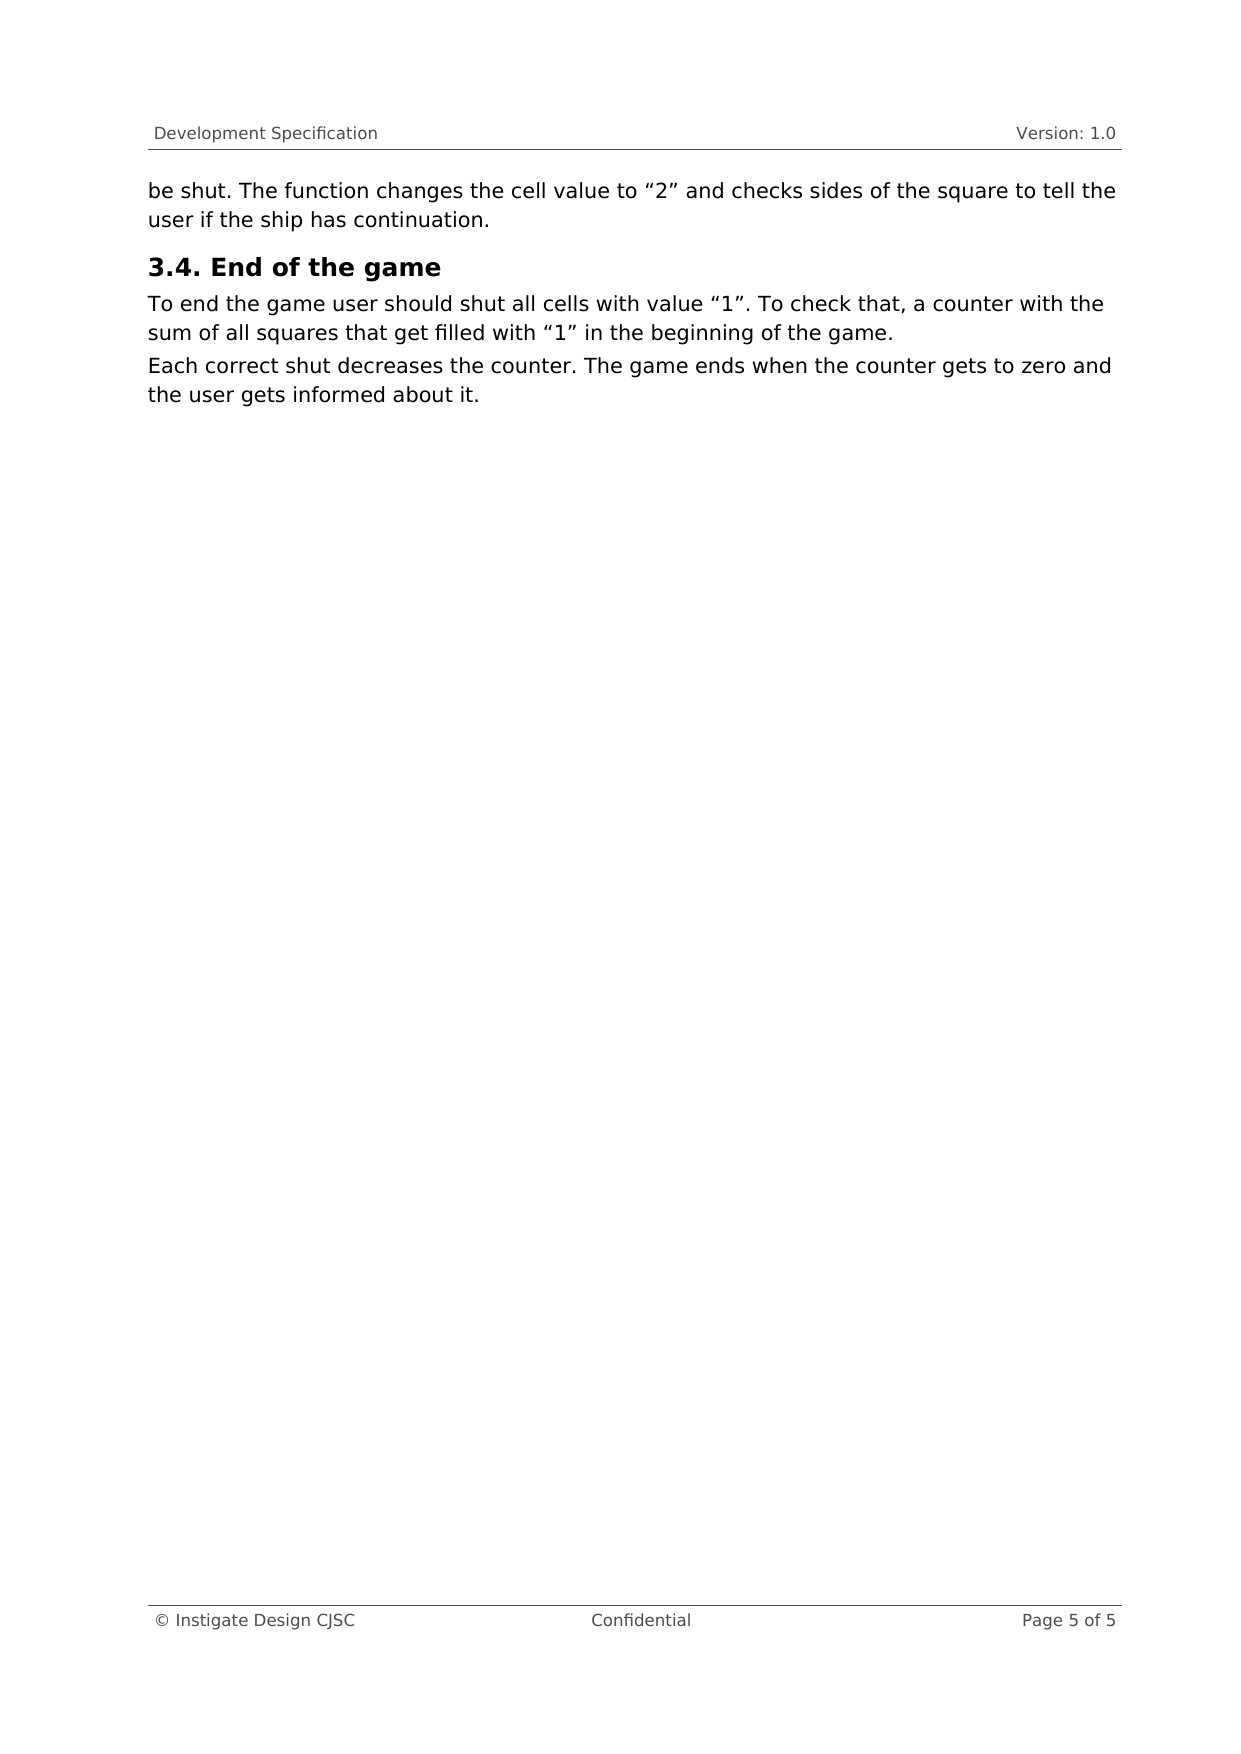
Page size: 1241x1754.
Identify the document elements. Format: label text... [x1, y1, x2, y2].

text be shut. The function changes the cell value to “2” and checks sides of the square to tell the user if the ship has continuation. [148, 179, 1122, 232]
text To end the game user should shut all cells with value “1”. To check that, a counter with the sum of all squares that get filled with “1” in the beginning of the game. [148, 292, 1122, 345]
subtitle End of the game [148, 253, 1122, 283]
text Each correct shut decreases the counter. The game ends when the counter gets to zero and the user gets informed about it. [148, 354, 1122, 408]
